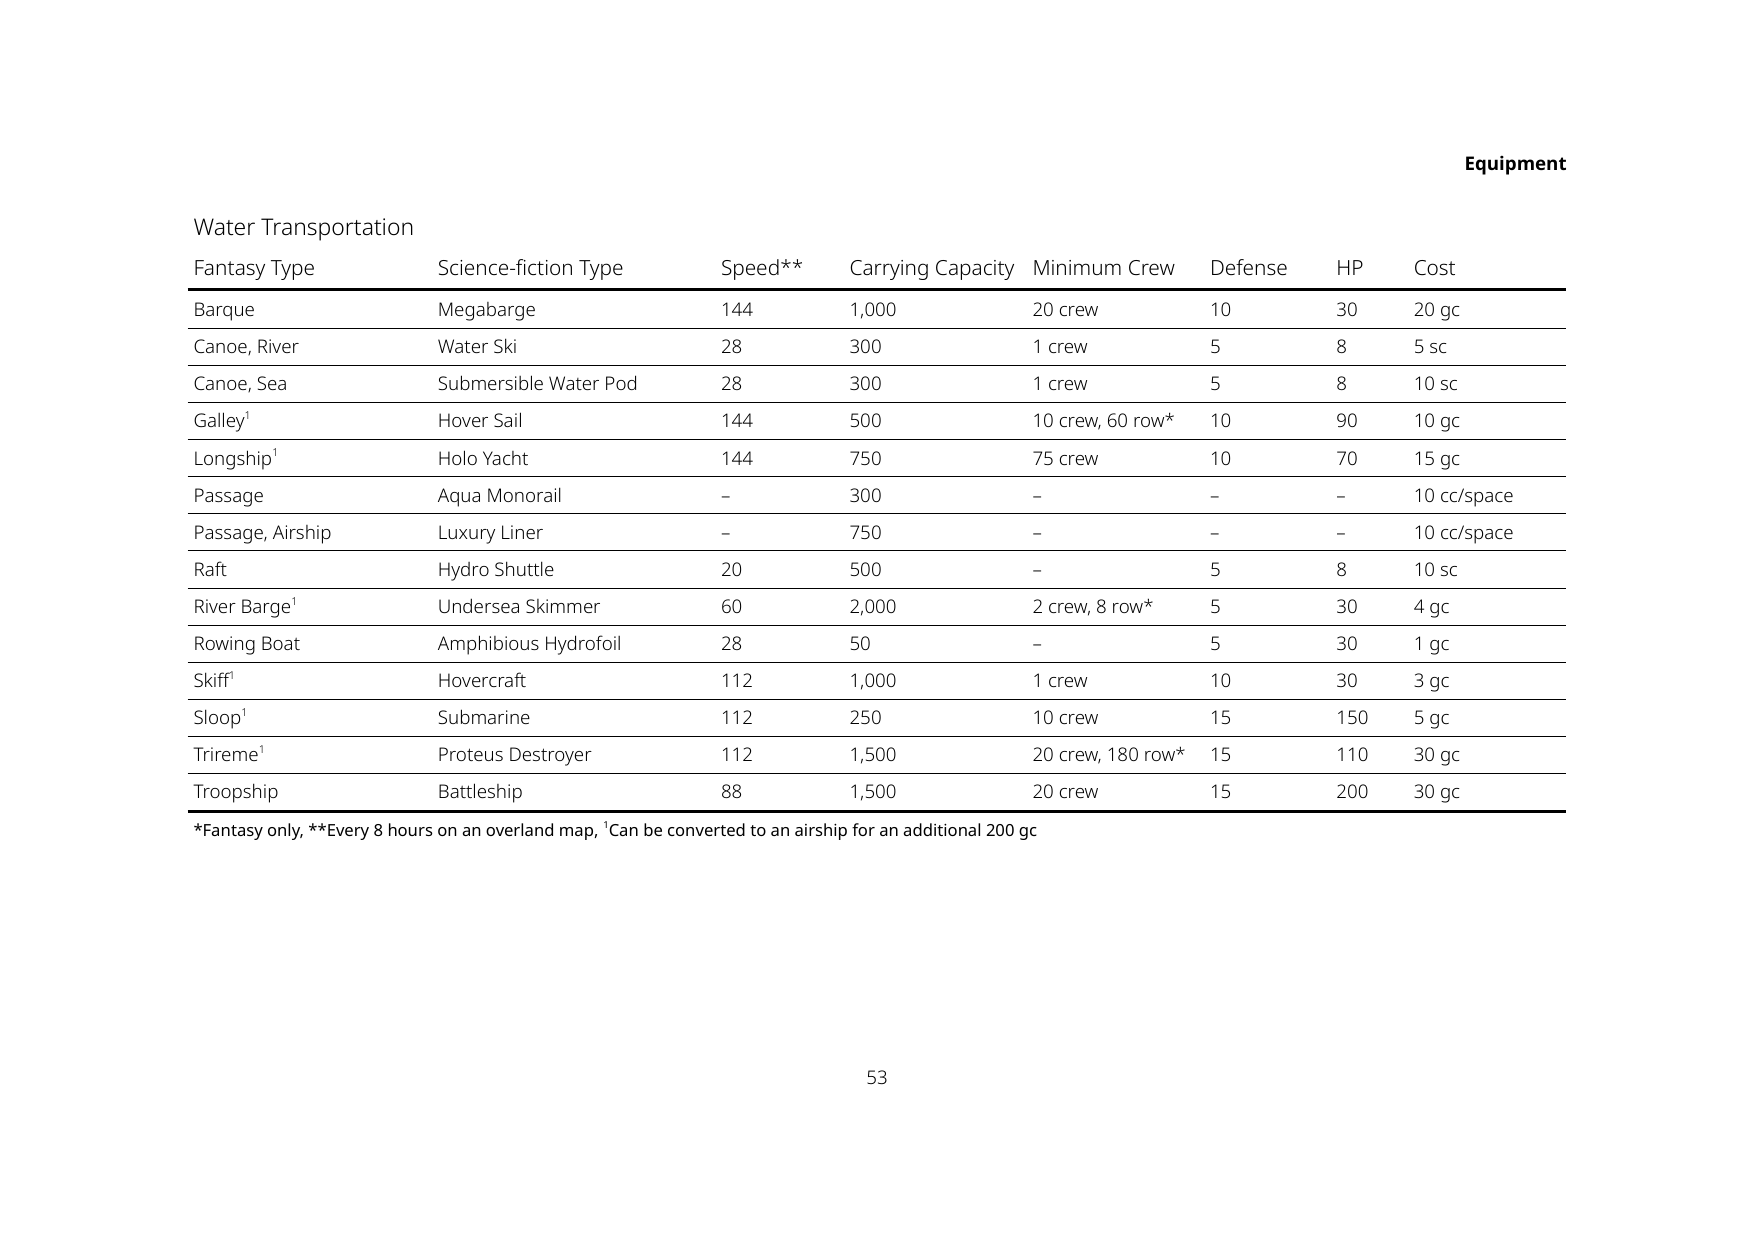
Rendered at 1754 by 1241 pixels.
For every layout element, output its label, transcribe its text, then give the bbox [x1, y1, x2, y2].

table_cell Hovercraft [432, 663, 715, 699]
table_cell 8 [1331, 551, 1408, 587]
table_cell 1,000 [844, 291, 1027, 328]
table_cell – [1027, 551, 1204, 587]
table_cell 10 crew [1027, 700, 1204, 736]
table_cell 90 [1331, 403, 1408, 439]
table_cell – [1027, 626, 1204, 662]
table_cell 75 crew [1027, 440, 1204, 476]
table_cell 144 [715, 440, 844, 476]
table_cell 10 [1204, 291, 1331, 328]
table_cell Longship1 [188, 440, 432, 476]
table_cell Megabarge [432, 291, 715, 328]
table_cell River Barge1 [188, 589, 432, 624]
table_cell 28 [715, 366, 844, 402]
table_cell 2,000 [844, 589, 1027, 624]
table_cell 60 [715, 589, 844, 624]
table_cell 1,500 [844, 737, 1027, 773]
table_cell 5 [1204, 329, 1331, 365]
table_cell 150 [1331, 700, 1408, 736]
table_cell Speed** [715, 248, 844, 288]
table_cell 10 sc [1408, 551, 1566, 587]
table_cell Undersea Skimmer [432, 589, 715, 624]
table_cell 28 [715, 329, 844, 365]
table_cell 300 [844, 329, 1027, 365]
table_cell Luxury Liner [432, 514, 715, 550]
table_cell – [1027, 514, 1204, 550]
table_cell Holo Yacht [432, 440, 715, 476]
table_cell 8 [1331, 366, 1408, 402]
table_cell 300 [844, 366, 1027, 402]
table_cell 30 [1331, 663, 1408, 699]
table_cell Sloop1 [188, 700, 432, 736]
table_cell 15 [1204, 774, 1331, 810]
table_cell 10 gc [1408, 403, 1566, 439]
table_cell 5 [1204, 366, 1331, 402]
table_cell Proteus Destroyer [432, 737, 715, 773]
table_cell Passage, Airship [188, 514, 432, 550]
table_cell – [1331, 477, 1408, 513]
table_cell Carrying Capacity [844, 248, 1027, 288]
table_cell Battleship [432, 774, 715, 810]
table_cell 1 gc [1408, 626, 1566, 662]
table_cell 30 gc [1408, 774, 1566, 810]
table_cell Troopship [188, 774, 432, 810]
table_cell 200 [1331, 774, 1408, 810]
table_cell 5 sc [1408, 329, 1566, 365]
table_cell – [1204, 514, 1331, 550]
table_cell 88 [715, 774, 844, 810]
table_cell – [1331, 514, 1408, 550]
table_cell 112 [715, 700, 844, 736]
table_cell Submersible Water Pod [432, 366, 715, 402]
table_cell 112 [715, 737, 844, 773]
table_cell 250 [844, 700, 1027, 736]
table_cell 110 [1331, 737, 1408, 773]
table_cell 3 gc [1408, 663, 1566, 699]
table_cell 20 crew [1027, 774, 1204, 810]
table_cell Hover Sail [432, 403, 715, 439]
table_cell – [1027, 477, 1204, 513]
table_cell 10 [1204, 663, 1331, 699]
table_cell 750 [844, 440, 1027, 476]
table_cell 5 gc [1408, 700, 1566, 736]
table_cell 1,500 [844, 774, 1027, 810]
table_cell Submarine [432, 700, 715, 736]
table_cell 20 [715, 551, 844, 587]
table_cell Canoe, River [188, 329, 432, 365]
table_cell 10 [1204, 440, 1331, 476]
table_cell Defense [1204, 248, 1331, 288]
table_cell 2 crew, 8 row* [1027, 589, 1204, 624]
table_cell – [1204, 477, 1331, 513]
table_header Water Transportation [188, 205, 1566, 248]
table_cell 30 [1331, 589, 1408, 624]
table_cell *Fantasy only, **Every 8 hours on an overland map, 1Can be converted to an airship for an additional 200 gc [188, 813, 1566, 847]
table_cell 750 [844, 514, 1027, 550]
table_cell 1,000 [844, 663, 1027, 699]
table_cell Science-fiction Type [432, 248, 715, 288]
table_cell 112 [715, 663, 844, 699]
table_cell 15 [1204, 700, 1331, 736]
table_cell Hydro Shuttle [432, 551, 715, 587]
table_cell 30 [1331, 291, 1408, 328]
table_cell – [715, 477, 844, 513]
table_cell Canoe, Sea [188, 366, 432, 402]
table_cell 70 [1331, 440, 1408, 476]
table_cell – [715, 514, 844, 550]
table_cell 5 [1204, 589, 1331, 624]
table_cell Fantasy Type [188, 248, 432, 288]
table_cell 144 [715, 291, 844, 328]
table_cell 20 gc [1408, 291, 1566, 328]
table_cell 4 gc [1408, 589, 1566, 624]
table_cell 10 cc/space [1408, 514, 1566, 550]
table_cell Water Ski [432, 329, 715, 365]
table_cell 28 [715, 626, 844, 662]
table_cell 5 [1204, 626, 1331, 662]
table_cell Barque [188, 291, 432, 328]
table_cell 15 gc [1408, 440, 1566, 476]
table_cell Galley1 [188, 403, 432, 439]
table_cell 20 crew [1027, 291, 1204, 328]
table_cell Trireme1 [188, 737, 432, 773]
table_cell Rowing Boat [188, 626, 432, 662]
table_cell 50 [844, 626, 1027, 662]
table_cell 10 sc [1408, 366, 1566, 402]
table_cell 30 gc [1408, 737, 1566, 773]
table_cell 144 [715, 403, 844, 439]
table_cell HP [1331, 248, 1408, 288]
table_cell Passage [188, 477, 432, 513]
table_cell Minimum Crew [1027, 248, 1204, 288]
table_cell Skiff1 [188, 663, 432, 699]
table_cell 1 crew [1027, 329, 1204, 365]
table_cell 5 [1204, 551, 1331, 587]
table_cell 10 crew, 60 row* [1027, 403, 1204, 439]
table_cell 10 cc/space [1408, 477, 1566, 513]
table_cell 8 [1331, 329, 1408, 365]
table_cell 20 crew, 180 row* [1027, 737, 1204, 773]
table_cell 500 [844, 551, 1027, 587]
table_cell 300 [844, 477, 1027, 513]
table_cell 30 [1331, 626, 1408, 662]
table_cell Raft [188, 551, 432, 587]
table_cell 500 [844, 403, 1027, 439]
table_cell Amphibious Hydrofoil [432, 626, 715, 662]
table_cell 15 [1204, 737, 1331, 773]
table_cell Cost [1408, 248, 1566, 288]
table_cell 1 crew [1027, 366, 1204, 402]
table_cell 1 crew [1027, 663, 1204, 699]
table_cell 10 [1204, 403, 1331, 439]
table_cell Aqua Monorail [432, 477, 715, 513]
